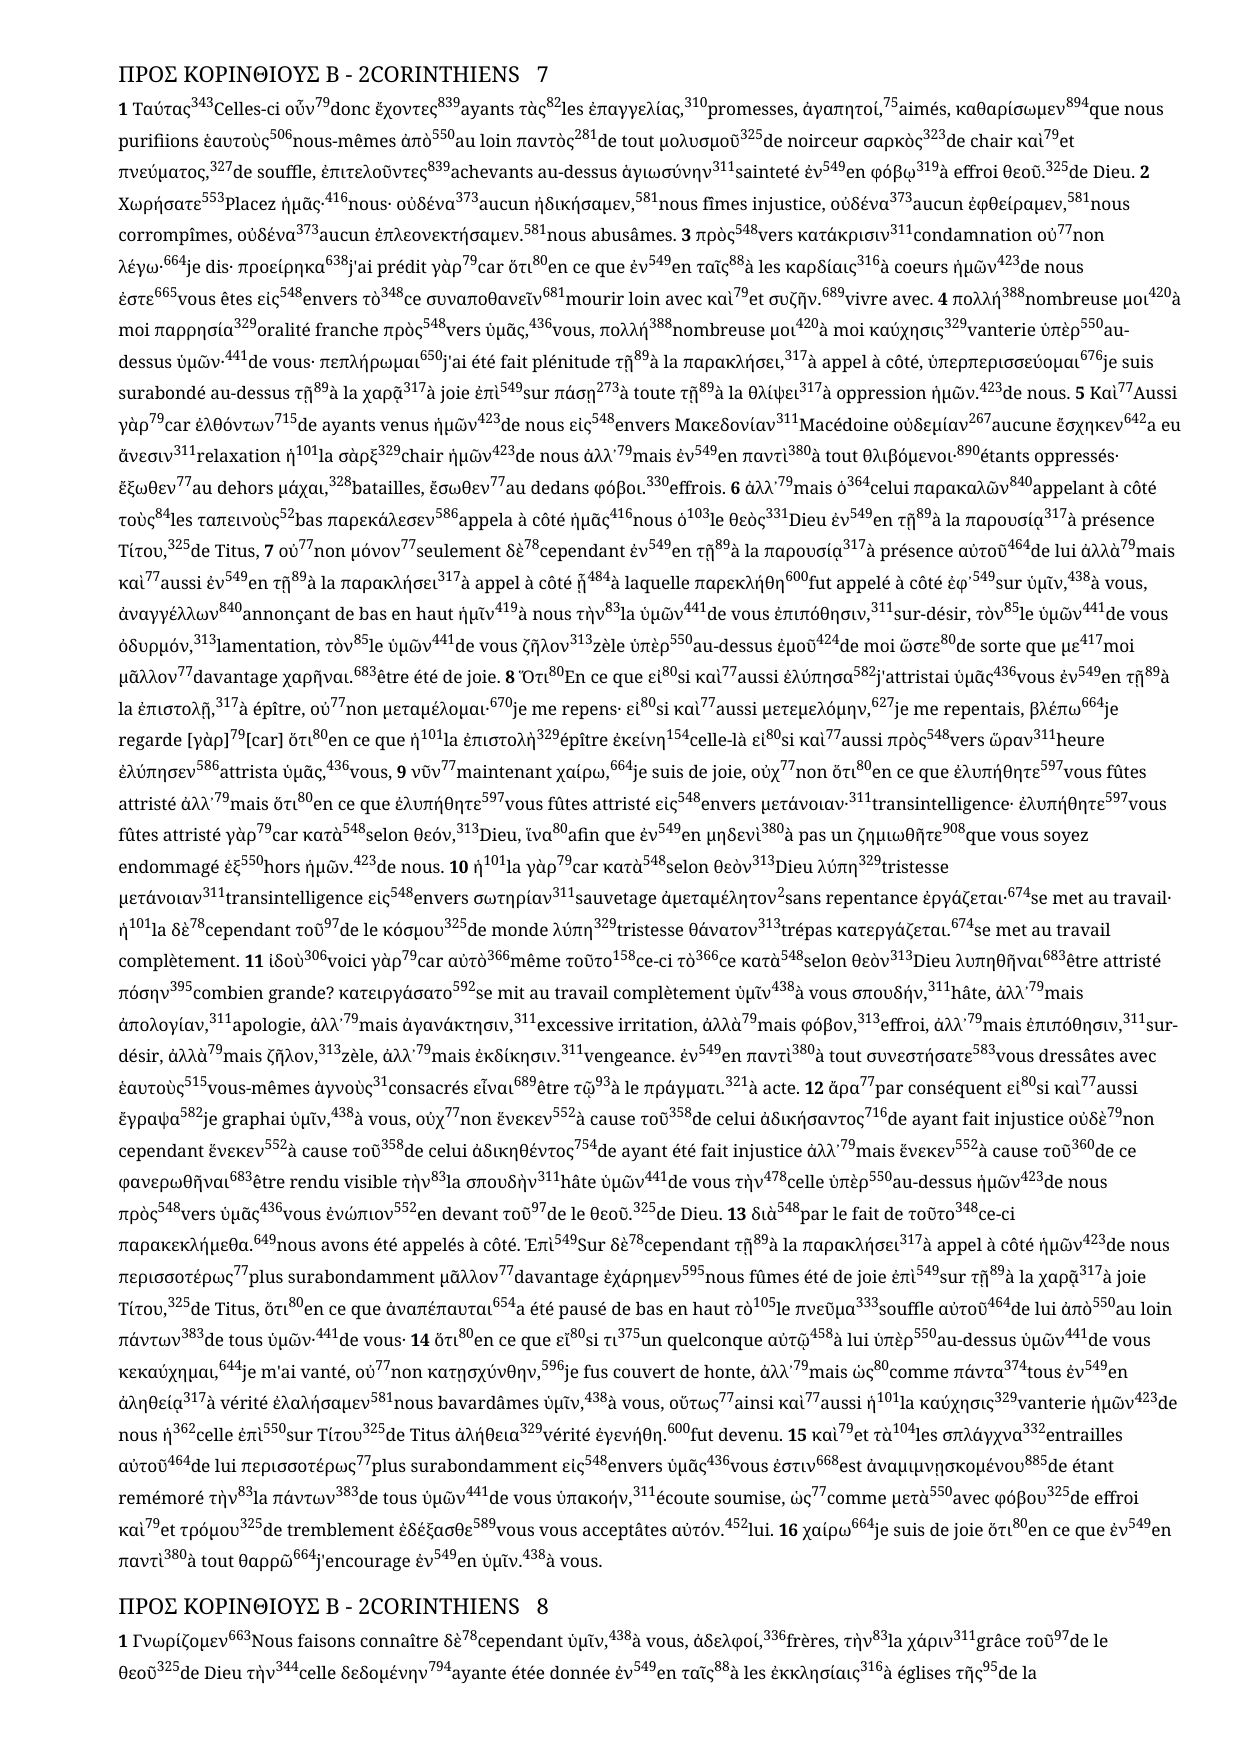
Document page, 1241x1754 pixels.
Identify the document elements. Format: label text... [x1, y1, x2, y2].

text ΠΡΟΣ ΚΟΡΙΝΘΙΟΥΣ Β - 2CORINTHIENS 7 [118, 59, 1181, 89]
text ΠΡΟΣ ΚΟΡΙΝΘΙΟΥΣ Β - 2CORINTHIENS 8 [118, 1591, 1181, 1621]
text 1 Ταύτας343Celles-ci οὖν79donc ἔχοντες839ayants τὰς82les ἐπαγγελίας,310promesses, ἀγαπητοί,75aimés, καθαρίσωμεν894que nous purifiions ἑαυτοὺς506nous-mêmes ἀπὸ550au loin παντὸς281de tout μολυσμοῦ325de noirceur σαρκὸς323de chair καὶ79et πνεύματος,327de souffle, ἐπιτελοῦντες839achevants au-dessus ἁγιωσύνην311sainteté ἐν549en φόβῳ319à effroi θεοῦ.325de Dieu. 2 Χωρήσατε553Placez ἡμᾶς·416nous· οὐδένα373aucun ἠδικήσαμεν,581nous fîmes injustice, οὐδένα373aucun ἐφθείραμεν,581nous corrompîmes, οὐδένα373aucun ἐπλεονεκτήσαμεν.581nous abusâmes. 3 πρὸς548vers κατάκρισιν311condamnation οὐ77non λέγω·664je dis· προείρηκα638j'ai prédit γὰρ79car ὅτι80en ce que ἐν549en ταῖς88à les καρδίαις316à coeurs ἡμῶν423de nous ἐστε665vous êtes εἰς548envers τὸ348ce συναποθανεῖν681mourir loin avec καὶ79et συζῆν.689vivre avec. 4 πολλή388nombreuse μοι420à moi παρρησία329oralité franche πρὸς548vers ὑμᾶς,436vous, πολλή388nombreuse μοι420à moi καύχησις329vanterie ὑπὲρ550au-dessus ὑμῶν·441de vous· πεπλήρωμαι650j'ai été fait plénitude τῇ89à la παρακλήσει,317à appel à côté, ὑπερπερισσεύομαι676je suis surabondé au-dessus τῇ89à la χαρᾷ317à joie ἐπὶ549sur πάσῃ273à toute τῇ89à la θλίψει317à oppression ἡμῶν.423de nous. 5 Καὶ77Aussi γὰρ79car ἐλθόντων715de ayants venus ἡμῶν423de nous εἰς548envers Μακεδονίαν311Macédoine οὐδεμίαν267aucune ἔσχηκεν642a eu ἄνεσιν311relaxation ἡ101la σὰρξ329chair ἡμῶν423de nous ἀλλ᾽79mais ἐν549en παντὶ380à tout θλιβόμενοι·890étants oppressés· ἔξωθεν77au dehors μάχαι,328batailles, ἔσωθεν77au dedans φόβοι.330effrois. 6 ἀλλ᾽79mais ὁ364celui παρακαλῶν840appelant à côté τοὺς84les ταπεινοὺς52bas παρεκάλεσεν586appela à côté ἡμᾶς416nous ὁ103le θεὸς331Dieu ἐν549en τῇ89à la παρουσίᾳ317à présence Τίτου,325de Titus, 7 οὐ77non μόνον77seulement δὲ78cependant ἐν549en τῇ89à la παρουσίᾳ317à présence αὐτοῦ464de lui ἀλλὰ79mais καὶ77aussi ἐν549en τῇ89à la παρακλήσει317à appel à côté ᾗ484à laquelle παρεκλήθη600fut appelé à côté ἐφ᾽549sur ὑμῖν,438à vous, ἀναγγέλλων840annonçant de bas en haut ἡμῖν419à nous τὴν83la ὑμῶν441de vous ἐπιπόθησιν,311sur-désir, τὸν85le ὑμῶν441de vous ὀδυρμόν,313lamentation, τὸν85le ὑμῶν441de vous ζῆλον313zèle ὑπὲρ550au-dessus ἐμοῦ424de moi ὥστε80de sorte que με417moi μᾶλλον77davantage χαρῆναι.683être été de joie. 8 Ὅτι80En ce que εἰ80si καὶ77aussi ἐλύπησα582j'attristai ὑμᾶς436vous ἐν549en τῇ89à la ἐπιστολῇ,317à épître, οὐ77non μεταμέλομαι·670je me repens· εἰ80si καὶ77aussi μετεμελόμην,627je me repentais, βλέπω664je regarde [γὰρ]79[car] ὅτι80en ce que ἡ101la ἐπιστολὴ329épître ἐκείνη154celle-là εἰ80si καὶ77aussi πρὸς548vers ὥραν311heure ἐλύπησεν586attrista ὑμᾶς,436vous, 9 νῦν77maintenant χαίρω,664je suis de joie, οὐχ77non ὅτι80en ce que ἐλυπήθητε597vous fûtes attristé ἀλλ᾽79mais ὅτι80en ce que ἐλυπήθητε597vous fûtes attristé εἰς548envers μετάνοιαν·311transintelligence· ἐλυπήθητε597vous fûtes attristé γὰρ79car κατὰ548selon θεόν,313Dieu, ἵνα80afin que ἐν549en μηδενὶ380à pas un ζημιωθῆτε908que vous soyez endommagé ἐξ550hors ἡμῶν.423de nous. 10 ἡ101la γὰρ79car κατὰ548selon θεὸν313Dieu λύπη329tristesse μετάνοιαν311transintelligence εἰς548envers σωτηρίαν311sauvetage ἀμεταμέλητον2sans repentance ἐργάζεται·674se met au travail· ἡ101la δὲ78cependant τοῦ97de le κόσμου325de monde λύπη329tristesse θάνατον313trépas κατεργάζεται.674se met au travail complètement. 11 ἰδοὺ306voici γὰρ79car αὐτὸ366même τοῦτο158ce-ci τὸ366ce κατὰ548selon θεὸν313Dieu λυπηθῆναι683être attristé πόσην395combien grande? κατειργάσατο592se mit au travail complètement ὑμῖν438à vous σπουδήν,311hâte, ἀλλ᾽79mais ἀπολογίαν,311apologie, ἀλλ᾽79mais ἀγανάκτησιν,311excessive irritation, ἀλλὰ79mais φόβον,313effroi, ἀλλ᾽79mais ἐπιπόθησιν,311sur-désir, ἀλλὰ79mais ζῆλον,313zèle, ἀλλ᾽79mais ἐκδίκησιν.311vengeance. ἐν549en παντὶ380à tout συνεστήσατε583vous dressâtes avec ἑαυτοὺς515vous-mêmes ἁγνοὺς31consacrés εἶναι689être τῷ93à le πράγματι.321à acte. 12 ἄρα77par conséquent εἰ80si καὶ77aussi ἔγραψα582je graphai ὑμῖν,438à vous, οὐχ77non ἕνεκεν552à cause τοῦ358de celui ἀδικήσαντος716de ayant fait injustice οὐδὲ79non cependant ἕνεκεν552à cause τοῦ358de celui ἀδικηθέντος754de ayant été fait injustice ἀλλ᾽79mais ἕνεκεν552à cause τοῦ360de ce φανερωθῆναι683être rendu visible τὴν83la σπουδὴν311hâte ὑμῶν441de vous τὴν478celle ὑπὲρ550au-dessus ἡμῶν423de nous πρὸς548vers ὑμᾶς436vous ἐνώπιον552en devant τοῦ97de le θεοῦ.325de Dieu. 13 διὰ548par le fait de τοῦτο348ce-ci παρακεκλήμεθα.649nous avons été appelés à côté. Ἐπὶ549Sur δὲ78cependant τῇ89à la παρακλήσει317à appel à côté ἡμῶν423de nous περισσοτέρως77plus surabondamment μᾶλλον77davantage ἐχάρημεν595nous fûmes été de joie ἐπὶ549sur τῇ89à la χαρᾷ317à joie Τίτου,325de Titus, ὅτι80en ce que ἀναπέπαυται654a été pausé de bas en haut τὸ105le πνεῦμα333souffle αὐτοῦ464de lui ἀπὸ550au loin πάντων383de tous ὑμῶν·441de vous· 14 ὅτι80en ce que εἴ80si τι375un quelconque αὐτῷ458à lui ὑπὲρ550au-dessus ὑμῶν441de vous κεκαύχημαι,644je m'ai vanté, οὐ77non κατῃσχύνθην,596je fus couvert de honte, ἀλλ᾽79mais ὡς80comme πάντα374tous ἐν549en ἀληθείᾳ317à vérité ἐλαλήσαμεν581nous bavardâmes ὑμῖν,438à vous, οὕτως77ainsi καὶ77aussi ἡ101la καύχησις329vanterie ἡμῶν423de nous ἡ362celle ἐπὶ550sur Τίτου325de Titus ἀλήθεια329vérité ἐγενήθη.600fut devenu. 15 καὶ79et τὰ104les σπλάγχνα332entrailles αὐτοῦ464de lui περισσοτέρως77plus surabondamment εἰς548envers ὑμᾶς436vous ἐστιν668est ἀναμιμνῃσκομένου885de étant remémoré τὴν83la πάντων383de tous ὑμῶν441de vous ὑπακοήν,311écoute soumise, ὡς77comme μετὰ550avec φόβου325de effroi καὶ79et τρόμου325de tremblement ἐδέξασθε589vous vous acceptâtes αὐτόν.452lui. 16 χαίρω664je suis de joie ὅτι80en ce que ἐν549en παντὶ380à tout θαρρῶ664j'encourage ἐν549en ὑμῖν.438à vous. [118, 93, 1181, 1573]
